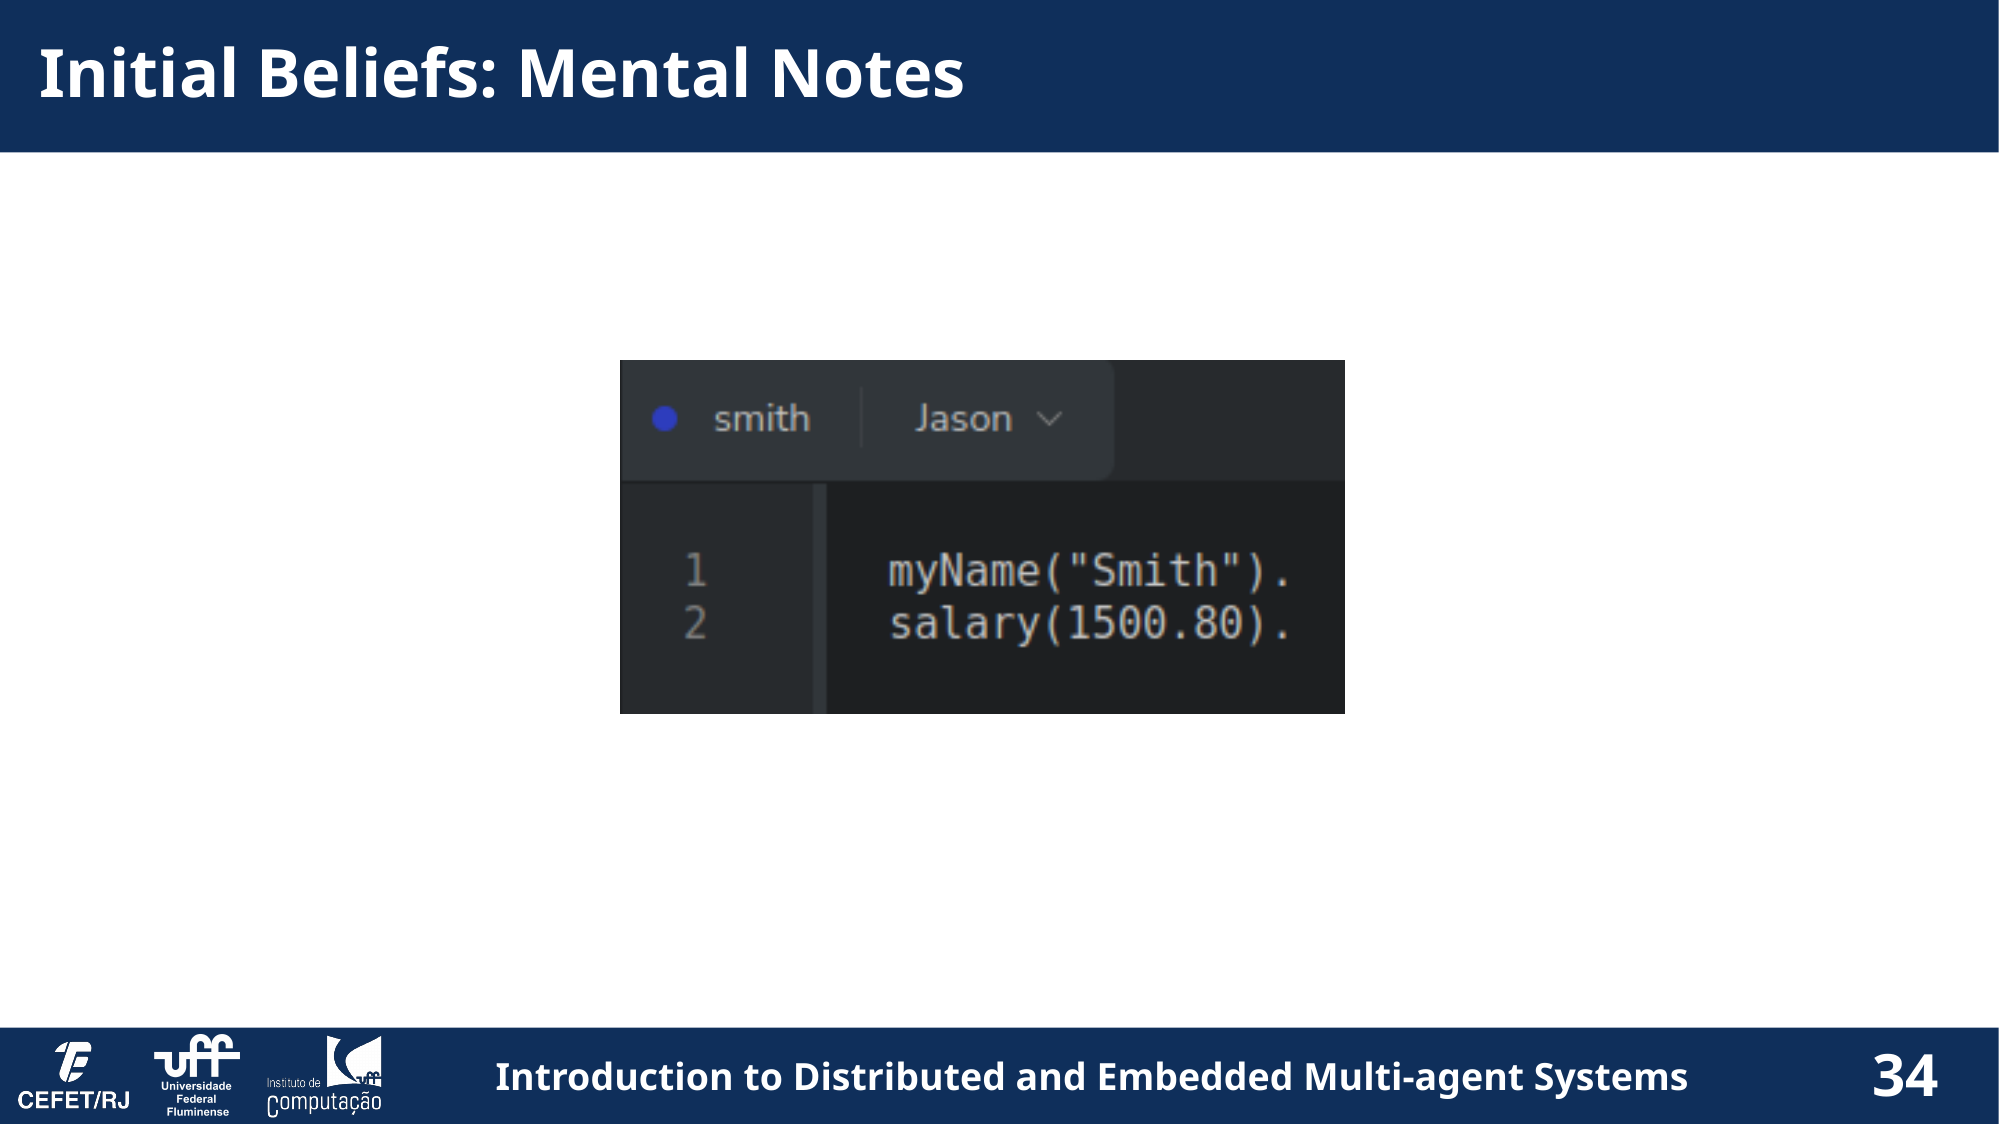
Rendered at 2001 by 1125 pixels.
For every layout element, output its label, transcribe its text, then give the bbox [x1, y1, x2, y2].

picture [620, 360, 1345, 714]
text_box Initial Beliefs: Mental Notes [25, 23, 1999, 119]
picture [153, 1033, 241, 1121]
picture [265, 1033, 383, 1118]
picture [18, 1021, 129, 1125]
